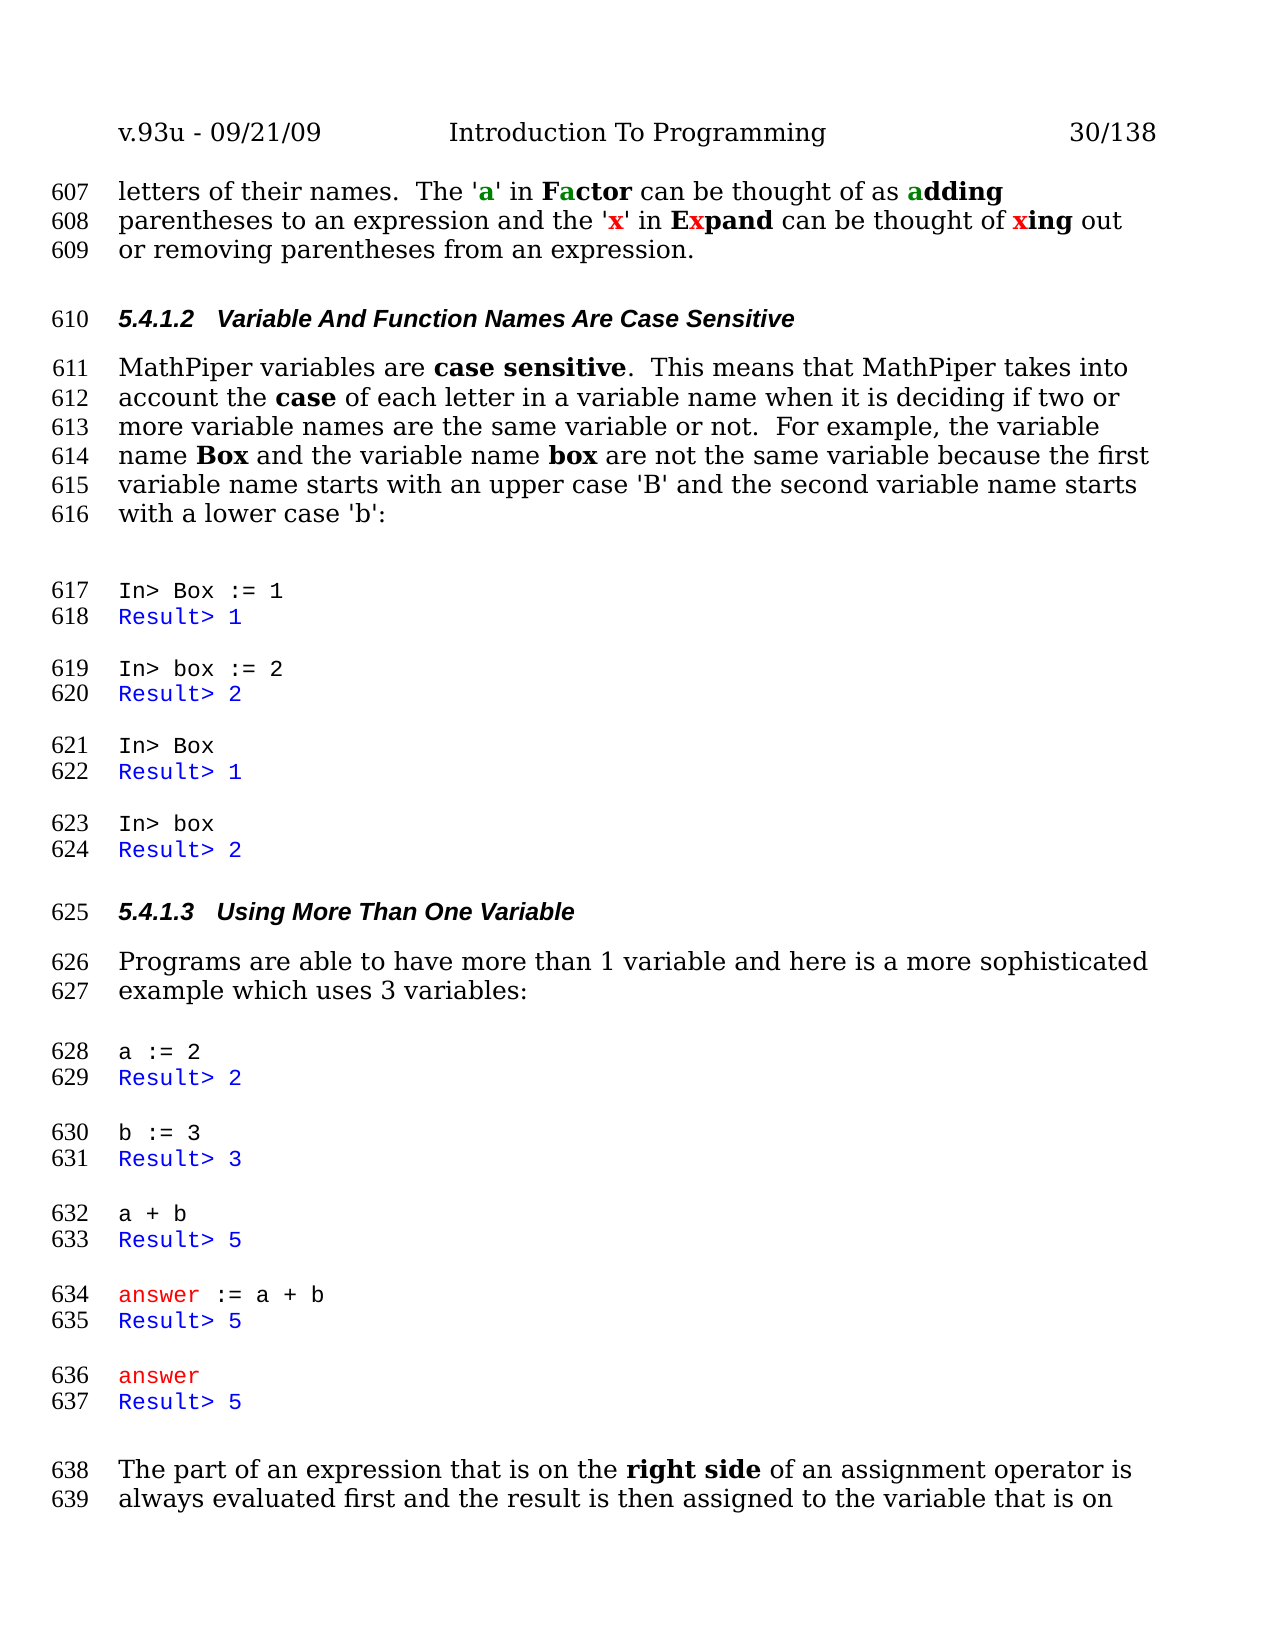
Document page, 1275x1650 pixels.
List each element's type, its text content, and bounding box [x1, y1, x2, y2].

text Result> 1 [118, 605, 1157, 631]
text In> Box [118, 735, 1157, 761]
subtitle Using More Than One Variable [118, 897, 1157, 926]
text In> box [118, 812, 1157, 838]
text In> box := 2 [118, 657, 1157, 683]
text Result> 5 [118, 1391, 1157, 1416]
text a := 2 [118, 1040, 1157, 1066]
text In> Box := 1 [118, 579, 1157, 605]
text Result> 3 [118, 1147, 1157, 1173]
text answer := a + b [118, 1283, 1157, 1309]
text Programs are able to have more than 1 variable and here is a more sophisticated example which uses 3 variables: [118, 947, 1157, 1005]
text Result> 1 [118, 761, 1157, 787]
text Result> 5 [118, 1228, 1157, 1254]
text MathPiper variables are case sensitive. This means that MathPiper takes into account the case of each letter in a variable name when it is deciding if two or more variable names are the same variable or not. For example, the variable name Box and the variable name box are not the same variable because the first variable name starts with an upper case 'B' and the second variable name starts with a lower case 'b': [118, 353, 1157, 529]
text b := 3 [118, 1121, 1157, 1147]
subtitle Variable And Function Names Are Case Sensitive [118, 304, 1157, 332]
text Result> 2 [118, 838, 1157, 864]
text letters of their names. The 'a' in Factor can be thought of as adding parentheses to an expression and the 'x' in Expand can be thought of xing out or removing parentheses from an expression. [118, 177, 1157, 265]
text The part of an expression that is on the right side of an assignment operator is always evaluated first and the result is then assigned to the variable that is on [118, 1454, 1157, 1513]
text a + b [118, 1202, 1157, 1228]
text answer [118, 1364, 1157, 1391]
text Result> 2 [118, 1066, 1157, 1092]
text Result> 5 [118, 1309, 1157, 1335]
text Result> 2 [118, 683, 1157, 709]
